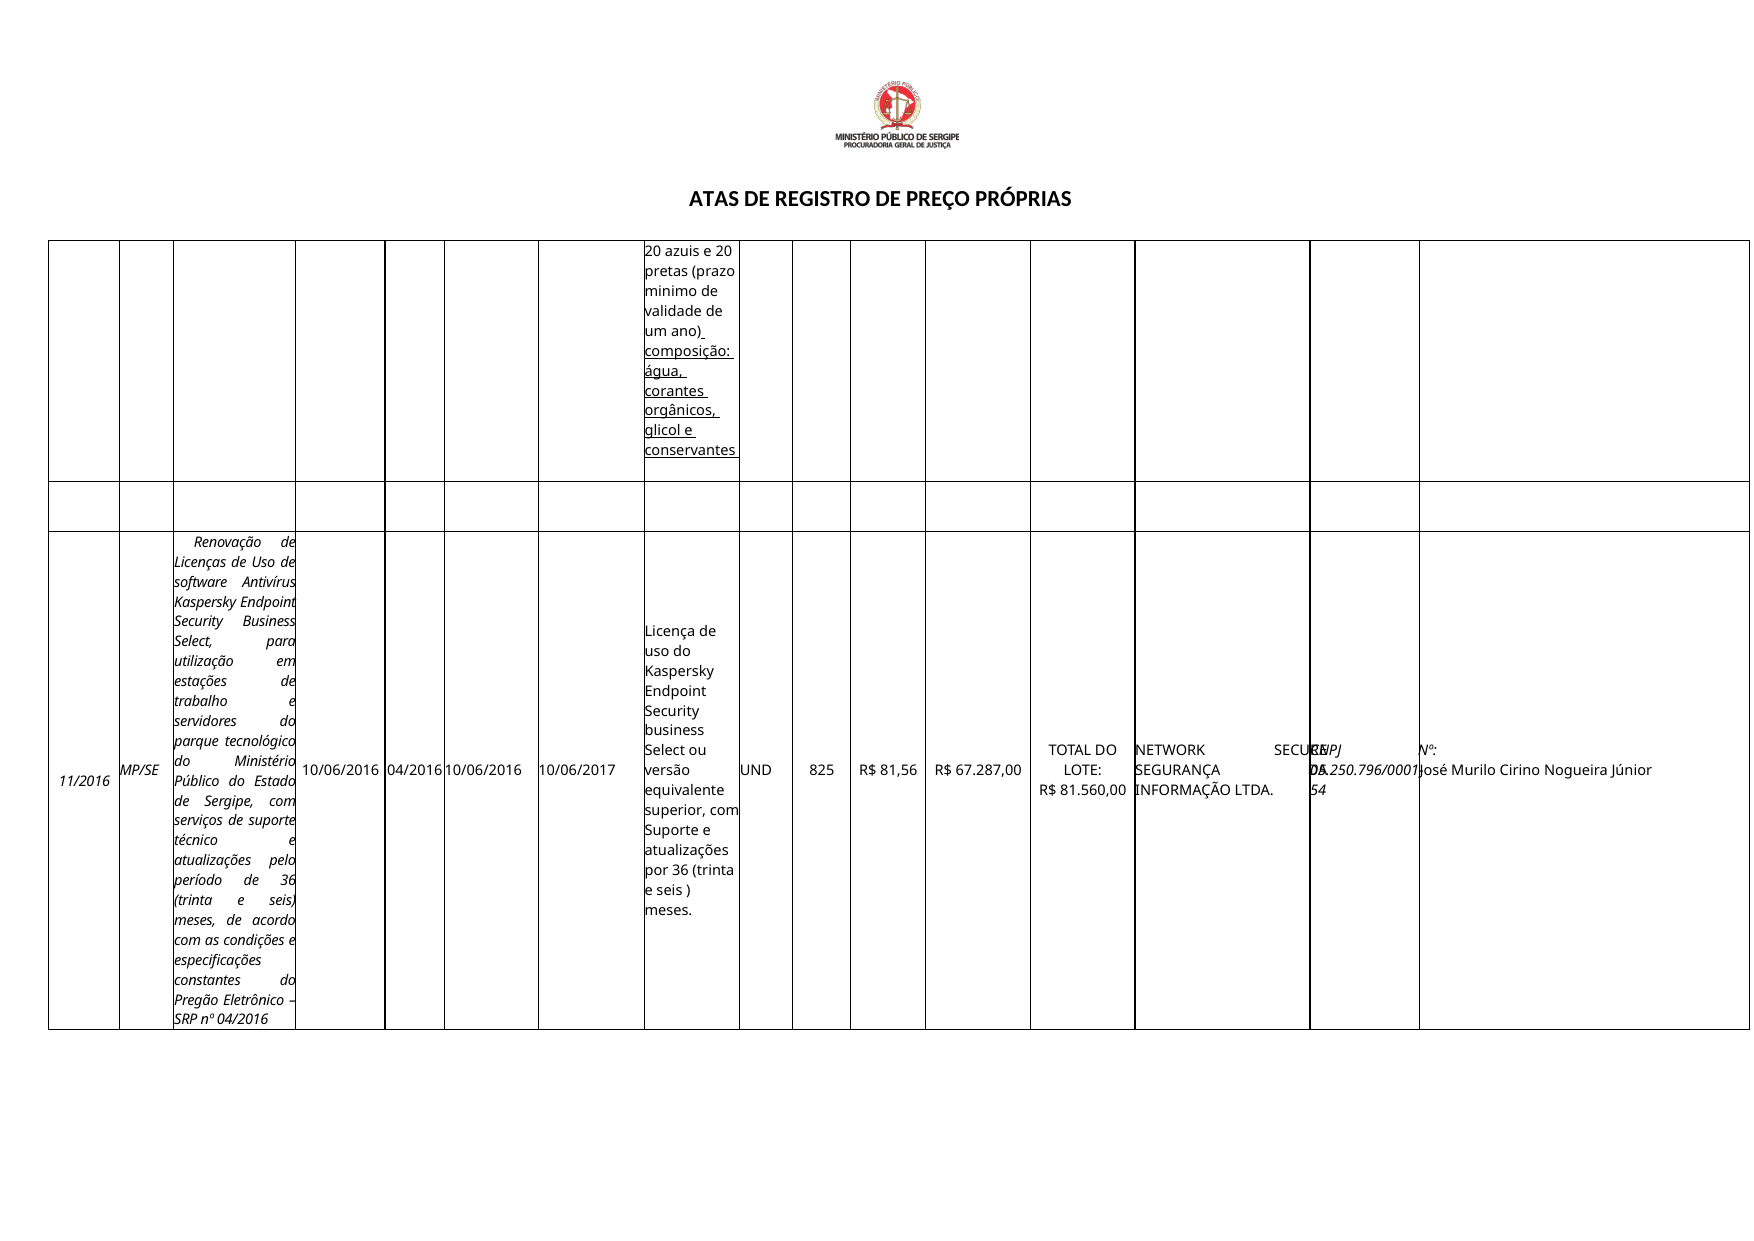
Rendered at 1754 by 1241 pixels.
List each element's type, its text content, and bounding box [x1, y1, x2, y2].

table_cell [174, 241, 295, 481]
table_cell [49, 482, 119, 531]
table_cell 04/2016 [386, 532, 444, 1029]
table_cell [1311, 241, 1419, 481]
table_cell 10/06/2016 [296, 532, 384, 1029]
table_cell CNPJ Nº: 05.250.796/0001-54 [1311, 532, 1419, 1029]
table_cell [851, 241, 925, 481]
table_cell [539, 482, 644, 531]
table_cell NETWORK SECURE SEGURANÇA DA INFORMAÇÃO LTDA. [1136, 532, 1309, 1029]
table_cell [1031, 482, 1134, 531]
table_cell TOTAL DO LOTE: R$ 81.560,00 [1031, 532, 1134, 1029]
table_cell 20 azuis e 20 pretas (prazo minimo de validade de um ano) composição: água, corantes orgânicos, glicol e conservantes [645, 241, 739, 457]
table_cell 825 [793, 532, 850, 1029]
table_cell Renovação de Licenças de Uso de software Antivírus Kaspersky Endpoint Security Business Select, para utilização em estações de trabalho e servidores do parque tecnológico do Ministério Público do Estado de Sergipe, com serviços de suporte técnico e atualizações pelo período de 36 (trinta e seis) meses, de acordo com as condições e especificações constantes do Pregão Eletrônico – SRP nº 04/2016 [174, 532, 295, 1029]
table_cell [386, 482, 444, 531]
table_cell [926, 482, 1030, 531]
table_cell 11/2016 [49, 532, 119, 1029]
table_cell Licença de uso do Kaspersky Endpoint Security business Select ou versão equivalente superior, com Suporte e atualizações por 36 (trinta e seis ) meses. [645, 532, 739, 1029]
table_cell [645, 482, 739, 531]
table_cell [926, 241, 1030, 481]
table_cell 10/06/2016 [445, 532, 538, 1029]
table_cell [1031, 241, 1134, 481]
table_cell [386, 241, 444, 481]
table_cell [120, 482, 173, 531]
table_cell [1420, 241, 1749, 481]
table_cell [740, 241, 792, 481]
table_cell 10/06/2017 [539, 532, 644, 1029]
table_cell [120, 241, 173, 481]
table_cell UND [740, 532, 792, 1029]
table_cell [740, 482, 792, 531]
table_cell [1420, 482, 1749, 531]
table_cell [445, 482, 538, 531]
table_cell R$ 81,56 [851, 532, 925, 1029]
table_cell [296, 482, 384, 531]
table_cell José Murilo Cirino Nogueira Júnior [1420, 532, 1749, 1029]
table_cell [445, 241, 538, 481]
table_cell R$ 67.287,00 [926, 532, 1030, 1029]
table_cell [1136, 482, 1309, 531]
table_cell [1136, 241, 1309, 481]
picture [835, 81, 959, 149]
table_cell [1311, 482, 1419, 531]
table_cell [49, 241, 119, 481]
table_cell [174, 482, 295, 531]
table_cell [296, 241, 384, 481]
table_cell [539, 241, 644, 481]
table_cell [793, 241, 850, 481]
table_cell [851, 482, 925, 531]
table_cell MP/SE [120, 532, 173, 1029]
table_cell [793, 482, 850, 531]
